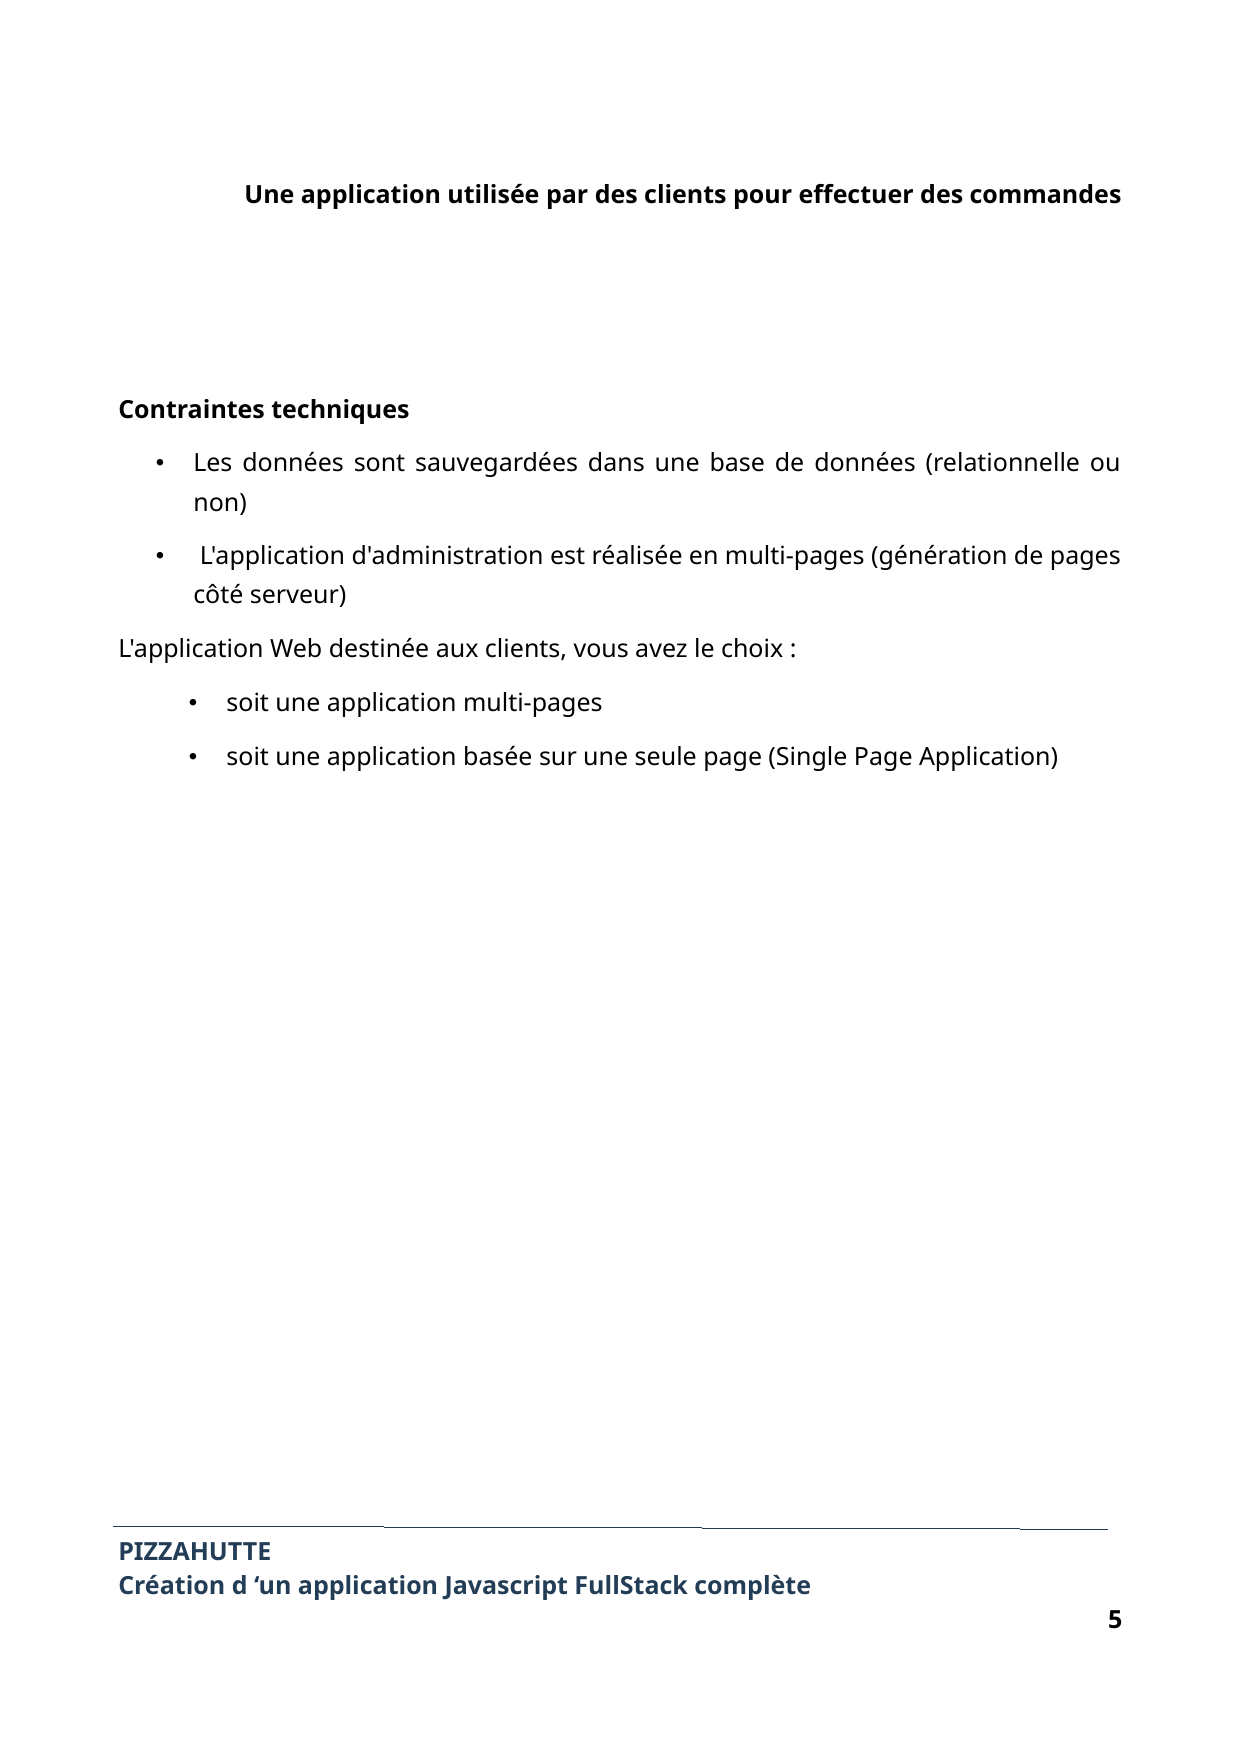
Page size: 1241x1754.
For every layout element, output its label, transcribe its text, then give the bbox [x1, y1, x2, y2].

text Contraintes techniques [118, 391, 1122, 425]
list soit une application multi-pages [189, 685, 1122, 719]
list soit une application basée sur une seule page (Single Page Application) [189, 738, 1122, 772]
list Les données sont sauvegardées dans une base de données (relationnelle ou non) [156, 445, 1122, 518]
text Une application utilisée par des clients pour effectuer des commandes [118, 176, 1122, 210]
text L'application Web destinée aux clients, vous avez le choix : [118, 631, 1122, 665]
list L'application d'administration est réalisée en multi-pages (génération de pages côté serveur) [156, 538, 1122, 611]
